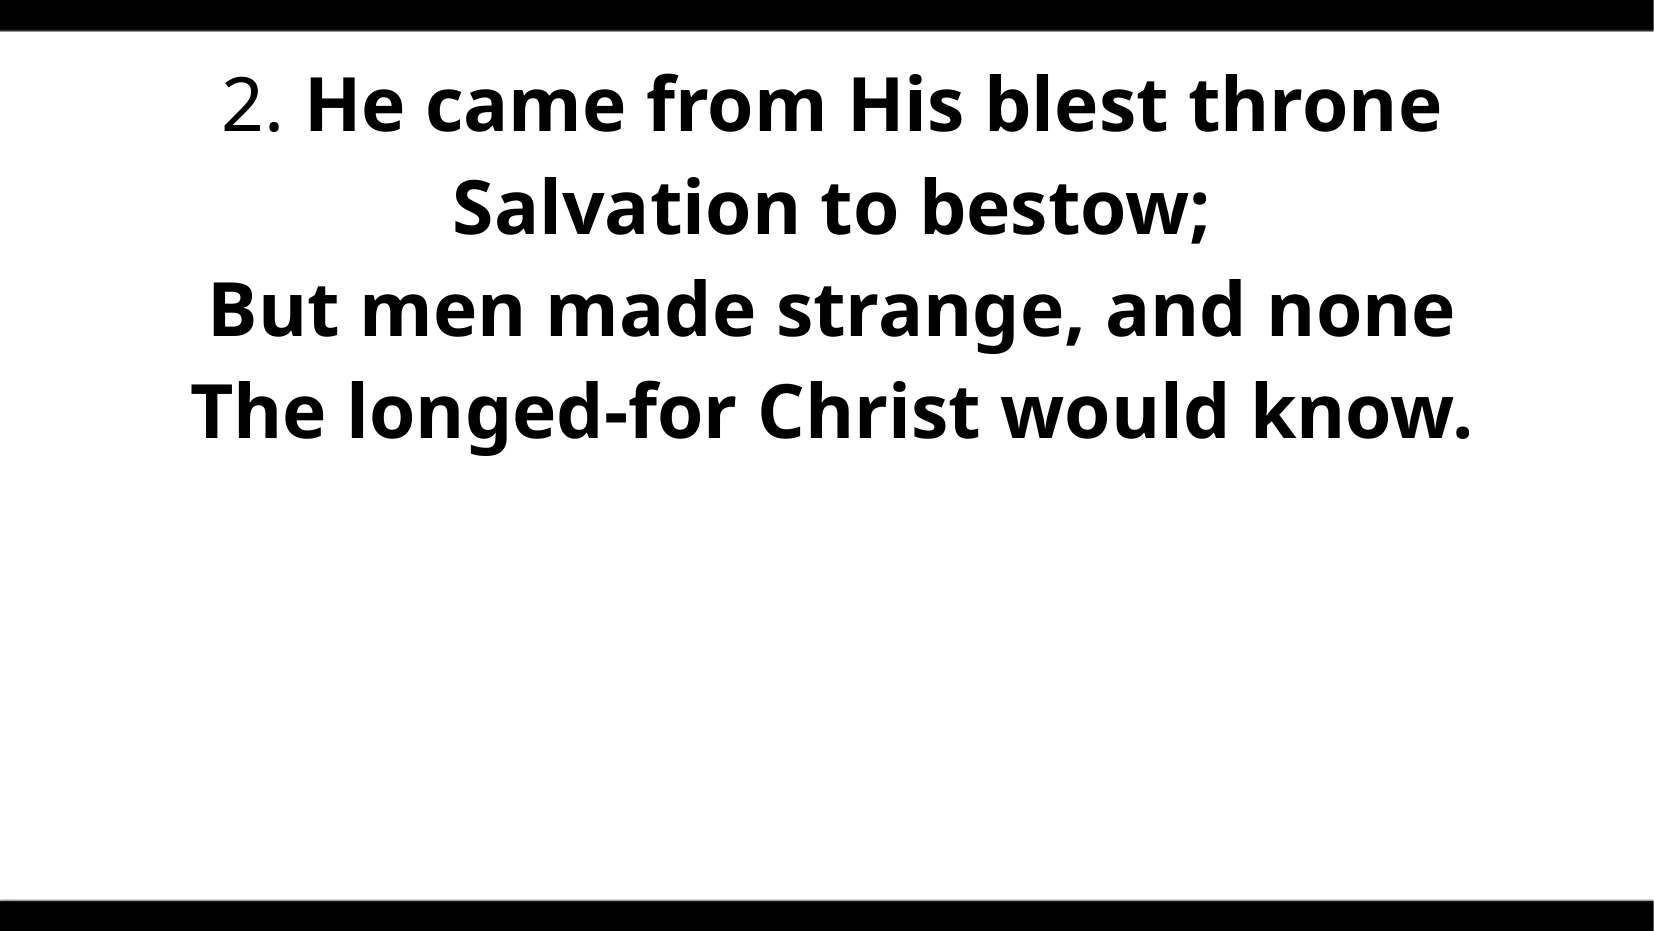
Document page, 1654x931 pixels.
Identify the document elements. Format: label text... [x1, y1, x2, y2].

text_box 2. He came from His blest throne Salvation to bestow; But men made strange, and none The longed-for Christ would know. [75, 44, 1591, 459]
picture [0, 0, 1654, 931]
